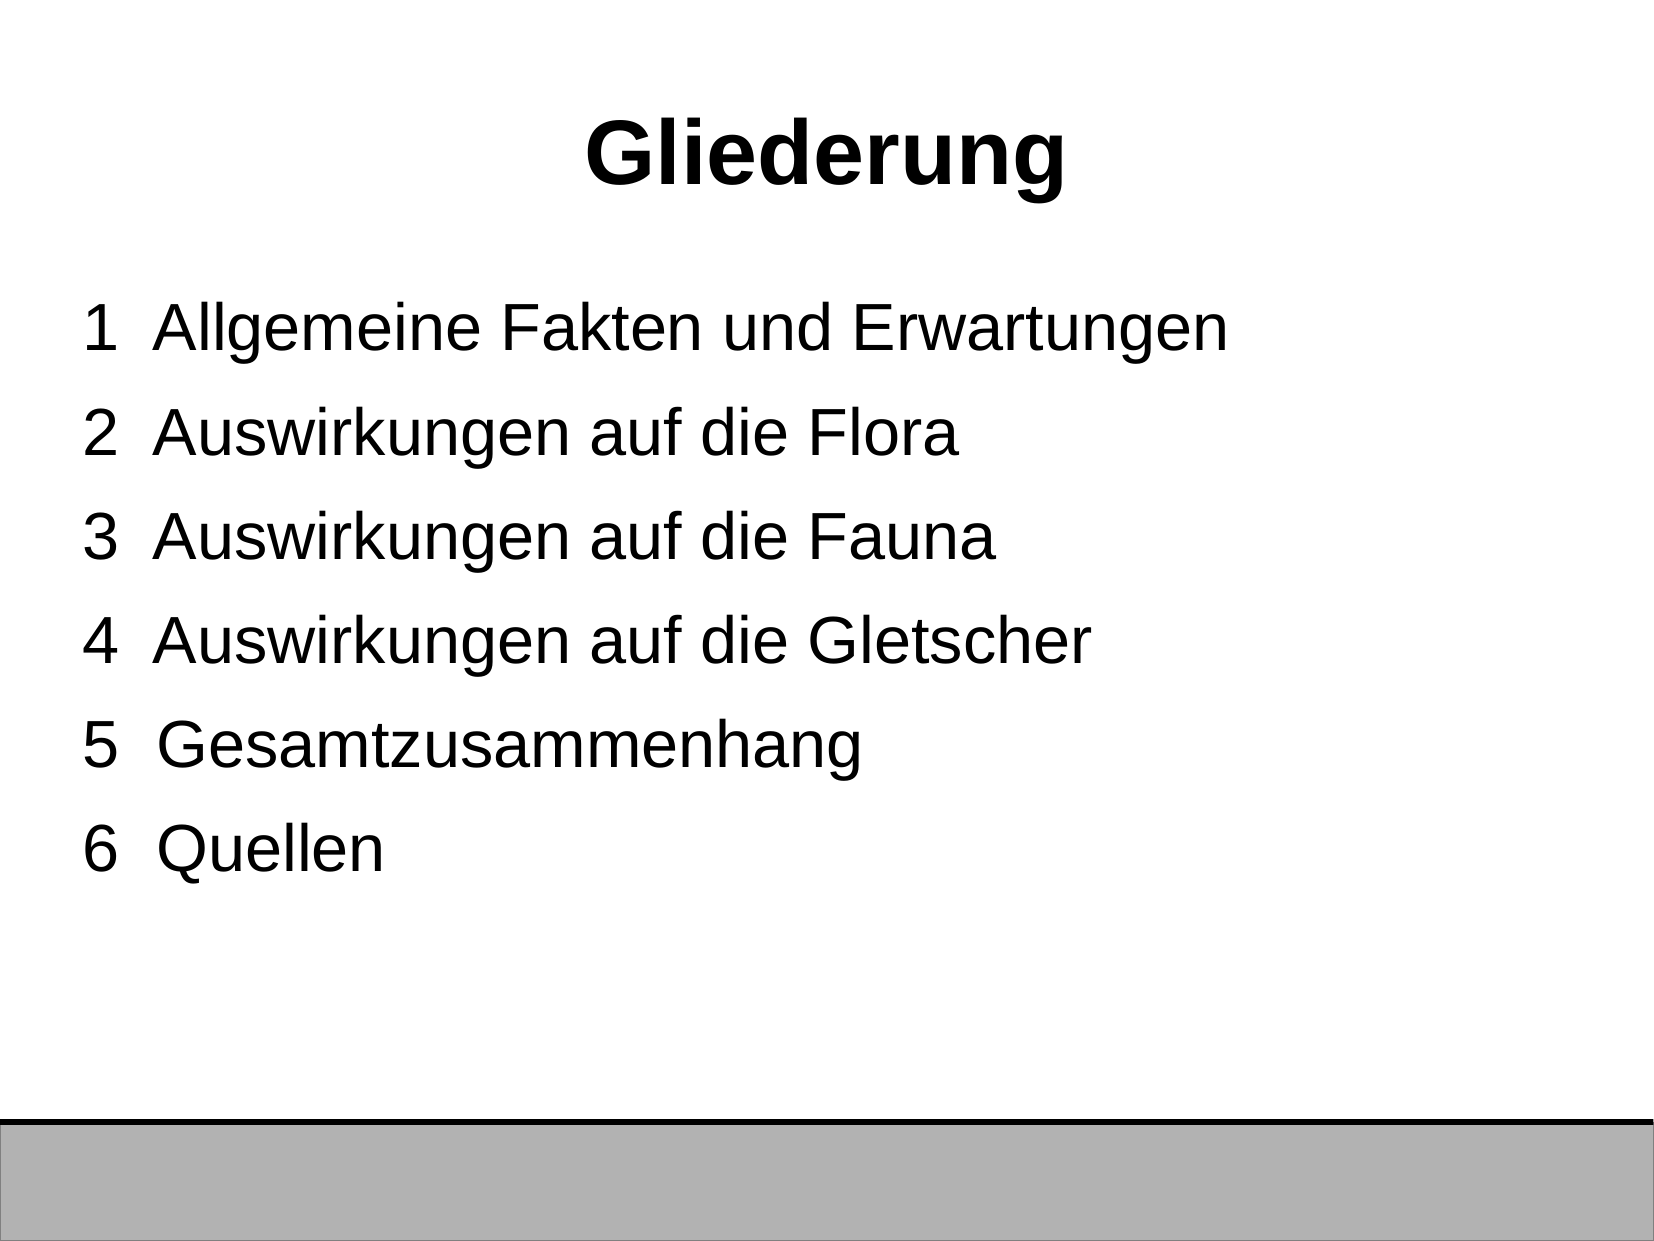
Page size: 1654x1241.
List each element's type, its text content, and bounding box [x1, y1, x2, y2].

list 1 Allgemeine Fakten und Erwartungen 2 Auswirkungen auf die Flora 3 Auswirkungen auf die Fauna 4 Auswirkungen auf die Gletscher 5 Gesamtzusammenhang 6 Quellen [82, 290, 1571, 1109]
text_box [0, 1125, 1654, 1241]
title Gliederung [82, 49, 1571, 257]
